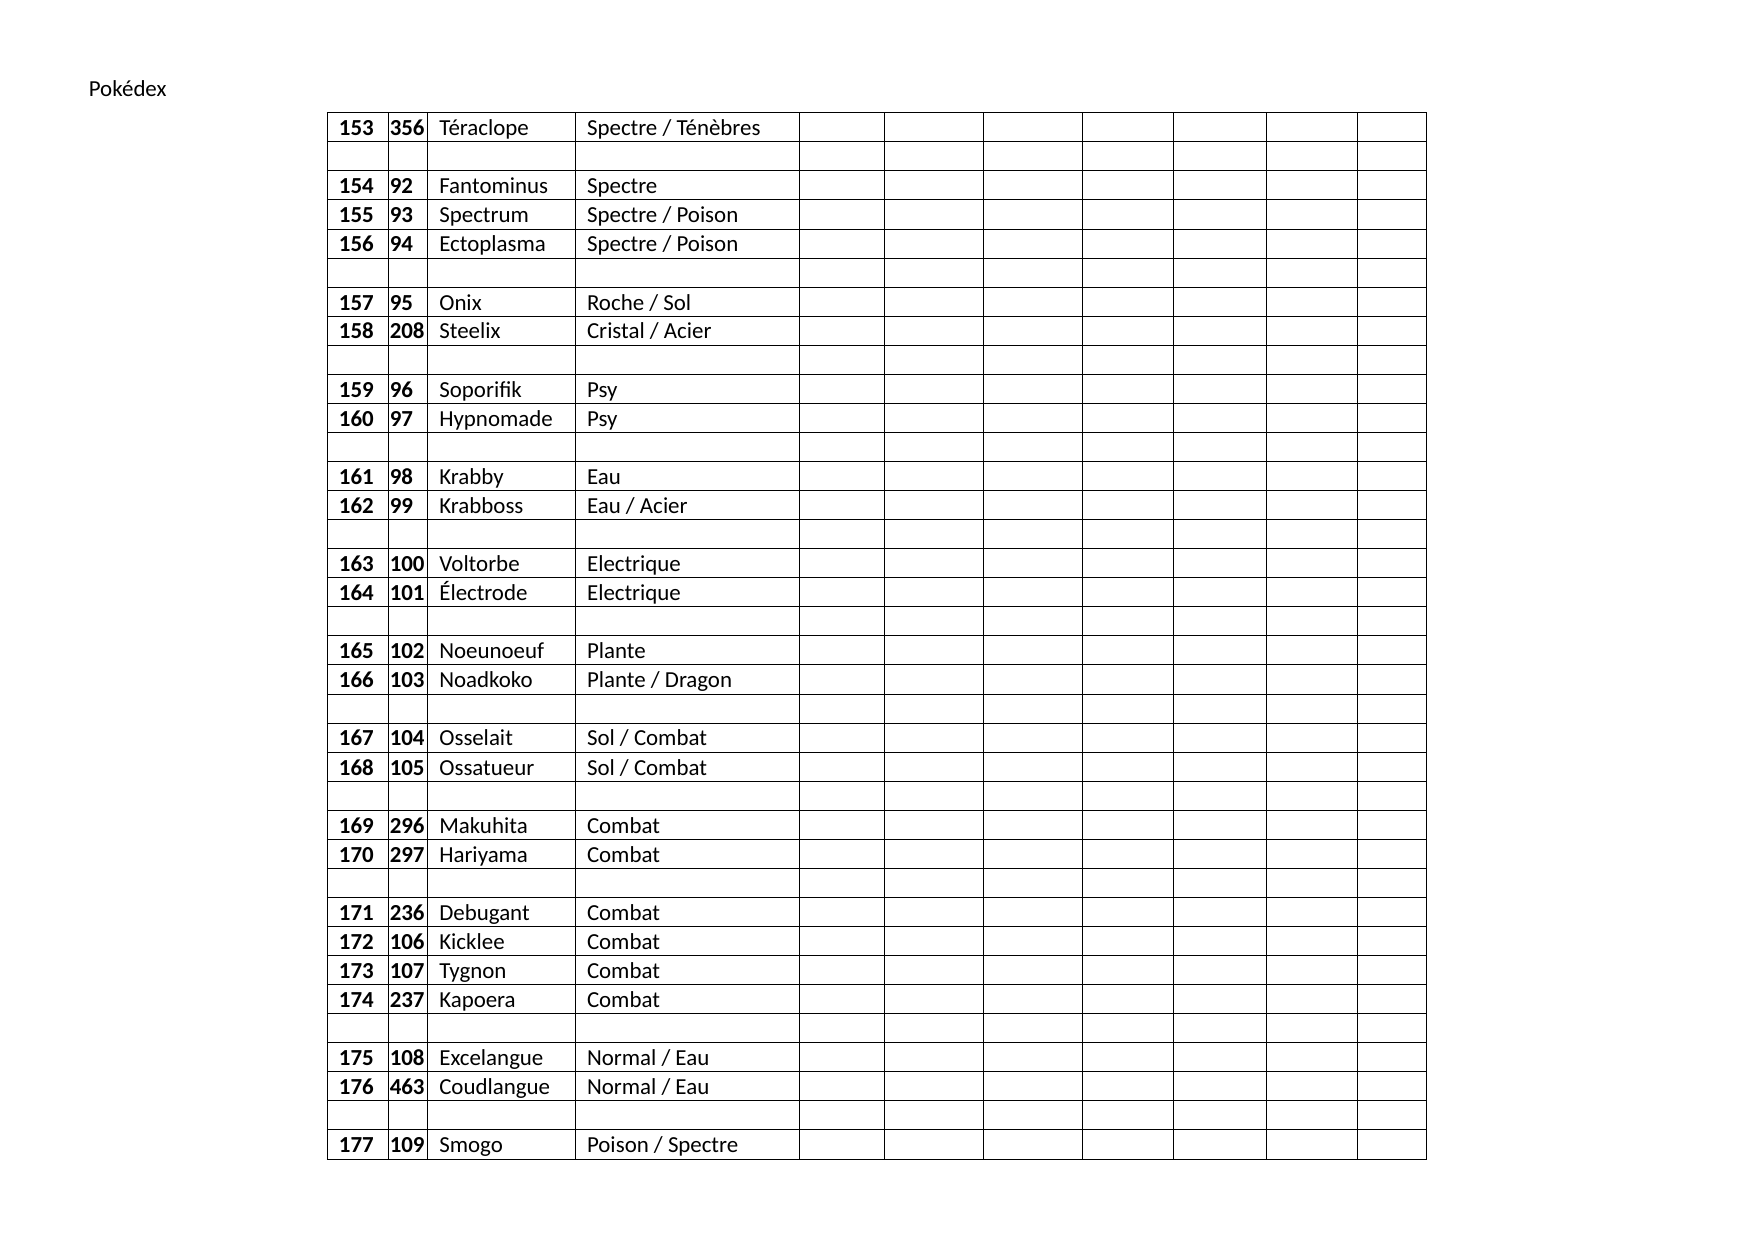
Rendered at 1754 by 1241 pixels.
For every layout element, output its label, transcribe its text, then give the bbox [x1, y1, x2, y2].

table_cell [576, 607, 799, 635]
table_cell 106 [389, 927, 427, 955]
table_cell [1174, 636, 1266, 664]
table_cell [984, 520, 1082, 548]
table_cell [389, 782, 427, 810]
table_cell [984, 753, 1082, 781]
table_cell Poison / Spectre [576, 1130, 799, 1158]
table_cell [1267, 927, 1357, 955]
table_cell [328, 607, 388, 635]
table_cell [1267, 317, 1357, 345]
table_cell [428, 607, 575, 635]
table_cell [984, 840, 1082, 868]
table_cell [1174, 171, 1266, 199]
table_cell [576, 695, 799, 722]
table_cell [800, 520, 884, 548]
table_cell [800, 200, 884, 228]
table_cell [428, 695, 575, 722]
table_cell [984, 636, 1082, 664]
table_cell [885, 549, 983, 577]
table_cell 101 [389, 578, 427, 606]
table_cell [984, 259, 1082, 287]
table_cell [328, 142, 388, 170]
table_cell [428, 259, 575, 287]
table_cell [1267, 985, 1357, 1013]
table_cell [800, 404, 884, 432]
table_cell [389, 1101, 427, 1129]
table_cell Combat [576, 927, 799, 955]
table_cell Cristal / Acier [576, 317, 799, 345]
table_cell [1358, 171, 1426, 199]
table_cell Excelangue [428, 1043, 575, 1071]
table_cell [1358, 346, 1426, 374]
table_cell 157 [328, 288, 388, 316]
table_cell [389, 1014, 427, 1042]
table_cell [1174, 753, 1266, 781]
table_cell [1174, 1101, 1266, 1129]
table_cell [1083, 549, 1173, 577]
table_cell [1358, 695, 1426, 722]
table_cell [800, 1101, 884, 1129]
table_cell [984, 607, 1082, 635]
table_cell 161 [328, 462, 388, 490]
table_cell [984, 1101, 1082, 1129]
table_cell 168 [328, 753, 388, 781]
table_cell [885, 462, 983, 490]
table_cell [1358, 462, 1426, 490]
table_cell 166 [328, 665, 388, 693]
table_cell [1083, 288, 1173, 316]
table_cell [1083, 636, 1173, 664]
table_cell [800, 1014, 884, 1042]
table_cell Normal / Eau [576, 1072, 799, 1100]
table_cell [1083, 665, 1173, 693]
table_cell [984, 578, 1082, 606]
table_cell [885, 433, 983, 461]
table_cell [885, 927, 983, 955]
table_cell [800, 665, 884, 693]
table_cell [885, 811, 983, 839]
table_cell 176 [328, 1072, 388, 1100]
table_cell [885, 753, 983, 781]
table_cell [1174, 1072, 1266, 1100]
table_cell [1267, 1043, 1357, 1071]
table_cell Eau / Acier [576, 491, 799, 519]
table_cell [1174, 869, 1266, 897]
table_cell [1083, 985, 1173, 1013]
table_cell [800, 1130, 884, 1158]
table_cell [1358, 317, 1426, 345]
table_cell [1358, 433, 1426, 461]
table_cell [800, 1043, 884, 1071]
table_cell 172 [328, 927, 388, 955]
table_cell Osselait [428, 724, 575, 752]
table_cell Coudlangue [428, 1072, 575, 1100]
table_cell [984, 898, 1082, 926]
table_cell [984, 724, 1082, 752]
table_cell [1267, 811, 1357, 839]
table_cell [1267, 520, 1357, 548]
table_cell Roche / Sol [576, 288, 799, 316]
table_cell [984, 1043, 1082, 1071]
table_cell [576, 346, 799, 374]
table_cell [800, 898, 884, 926]
table_cell [800, 985, 884, 1013]
table_cell Fantominus [428, 171, 575, 199]
table_cell [1267, 898, 1357, 926]
table_cell [1358, 520, 1426, 548]
table_cell [576, 1101, 799, 1129]
table_cell Plante [576, 636, 799, 664]
table_cell [885, 520, 983, 548]
table_cell [1174, 695, 1266, 722]
table_cell [1083, 898, 1173, 926]
table_cell [1267, 724, 1357, 752]
table_cell Voltorbe [428, 549, 575, 577]
table_cell [1267, 433, 1357, 461]
table_cell Spectre / Ténèbres [576, 113, 799, 141]
table_cell [1174, 113, 1266, 141]
table_cell [885, 491, 983, 519]
table_cell [800, 549, 884, 577]
table_cell [1174, 1014, 1266, 1042]
table_cell [984, 317, 1082, 345]
table_cell [984, 782, 1082, 810]
table_cell [1174, 811, 1266, 839]
table_cell [885, 259, 983, 287]
table_cell [984, 230, 1082, 257]
table_cell [885, 985, 983, 1013]
table_cell Debugant [428, 898, 575, 926]
table_cell 171 [328, 898, 388, 926]
table_cell [328, 869, 388, 897]
table_cell Steelix [428, 317, 575, 345]
table_cell Psy [576, 404, 799, 432]
table_cell [1358, 898, 1426, 926]
table_cell [1267, 230, 1357, 257]
table_cell 99 [389, 491, 427, 519]
table_cell Noadkoko [428, 665, 575, 693]
table_cell [1174, 404, 1266, 432]
table_cell Smogo [428, 1130, 575, 1158]
table_cell [885, 113, 983, 141]
table_cell [389, 869, 427, 897]
table_cell Hariyama [428, 840, 575, 868]
table_cell [328, 1014, 388, 1042]
table_cell [800, 636, 884, 664]
table_cell [1267, 782, 1357, 810]
table_cell Combat [576, 898, 799, 926]
table_cell [1358, 1072, 1426, 1100]
table_cell [1174, 142, 1266, 170]
table_cell [1083, 1043, 1173, 1071]
table_cell Soporifik [428, 375, 575, 403]
table_cell [1358, 607, 1426, 635]
table_cell 105 [389, 753, 427, 781]
table_cell [1083, 869, 1173, 897]
table_cell Spectre / Poison [576, 200, 799, 228]
table_cell [1267, 607, 1357, 635]
table_cell 158 [328, 317, 388, 345]
table_cell [1083, 724, 1173, 752]
table_cell [1174, 578, 1266, 606]
table_cell [389, 520, 427, 548]
table_cell 108 [389, 1043, 427, 1071]
table_cell [1267, 491, 1357, 519]
table_cell [1083, 317, 1173, 345]
table_cell [1174, 665, 1266, 693]
table_cell Kapoera [428, 985, 575, 1013]
table_cell Hypnomade [428, 404, 575, 432]
table_cell 175 [328, 1043, 388, 1071]
table_cell [984, 375, 1082, 403]
table_cell [984, 1130, 1082, 1158]
table_cell [800, 927, 884, 955]
table_cell [1358, 927, 1426, 955]
table_cell 208 [389, 317, 427, 345]
table_cell Electrique [576, 549, 799, 577]
table_cell [800, 695, 884, 722]
table_cell [1083, 433, 1173, 461]
table_cell [1267, 375, 1357, 403]
table_cell [1358, 753, 1426, 781]
table_cell [428, 520, 575, 548]
table_cell [800, 317, 884, 345]
table_cell [1358, 956, 1426, 984]
table_cell Psy [576, 375, 799, 403]
table_cell [984, 985, 1082, 1013]
table_cell [885, 171, 983, 199]
table_cell [885, 346, 983, 374]
table_cell 167 [328, 724, 388, 752]
table_cell [1267, 1101, 1357, 1129]
table_cell [328, 782, 388, 810]
table_cell [389, 346, 427, 374]
table_cell [984, 346, 1082, 374]
table_cell [1083, 1101, 1173, 1129]
table_cell [328, 433, 388, 461]
table_cell [576, 869, 799, 897]
table_cell [1083, 462, 1173, 490]
table_cell [885, 200, 983, 228]
table_cell [428, 433, 575, 461]
table_cell [984, 113, 1082, 141]
table_cell 160 [328, 404, 388, 432]
table_cell [1358, 840, 1426, 868]
table_cell [800, 956, 884, 984]
table_cell Eau [576, 462, 799, 490]
table_cell [428, 1101, 575, 1129]
table_cell 174 [328, 985, 388, 1013]
table_cell Spectre [576, 171, 799, 199]
table_cell [885, 1101, 983, 1129]
table_cell [328, 259, 388, 287]
table_cell [1358, 811, 1426, 839]
table_cell [800, 607, 884, 635]
table_cell [1083, 200, 1173, 228]
table_cell [576, 1014, 799, 1042]
table_cell [1267, 142, 1357, 170]
table_cell Sol / Combat [576, 753, 799, 781]
table_cell [1174, 462, 1266, 490]
table_cell [1267, 1130, 1357, 1158]
table_cell Tygnon [428, 956, 575, 984]
table_cell [1267, 578, 1357, 606]
table_cell Ossatueur [428, 753, 575, 781]
table_cell [800, 113, 884, 141]
table_cell [1174, 259, 1266, 287]
table_cell 173 [328, 956, 388, 984]
table_cell [1267, 549, 1357, 577]
table_cell [428, 346, 575, 374]
table_cell [1267, 171, 1357, 199]
table_cell [389, 433, 427, 461]
table_cell [885, 578, 983, 606]
table_cell [1174, 346, 1266, 374]
table_cell 102 [389, 636, 427, 664]
table_cell [1174, 230, 1266, 257]
table_cell [984, 142, 1082, 170]
table_cell 170 [328, 840, 388, 868]
table_cell Combat [576, 811, 799, 839]
table_cell [800, 578, 884, 606]
table_cell [800, 724, 884, 752]
table_cell 156 [328, 230, 388, 257]
table_cell [1267, 840, 1357, 868]
table_cell [885, 724, 983, 752]
table_cell [1083, 607, 1173, 635]
table_cell Noeunoeuf [428, 636, 575, 664]
table_cell [1083, 1130, 1173, 1158]
table_cell [885, 782, 983, 810]
table_cell Ectoplasma [428, 230, 575, 257]
table_cell [885, 956, 983, 984]
table_cell Sol / Combat [576, 724, 799, 752]
table_cell [984, 549, 1082, 577]
table_cell [1358, 549, 1426, 577]
table_cell [800, 491, 884, 519]
table_cell [1083, 811, 1173, 839]
table_cell 100 [389, 549, 427, 577]
table_cell Plante / Dragon [576, 665, 799, 693]
table_cell [1083, 753, 1173, 781]
table_cell Krabboss [428, 491, 575, 519]
table_cell [1174, 782, 1266, 810]
table_cell [428, 1014, 575, 1042]
table_cell [984, 1014, 1082, 1042]
table_cell 153 [328, 113, 388, 141]
table_cell 237 [389, 985, 427, 1013]
table_cell Onix [428, 288, 575, 316]
table_cell 169 [328, 811, 388, 839]
table_cell [984, 927, 1082, 955]
table_cell 92 [389, 171, 427, 199]
table_cell 463 [389, 1072, 427, 1100]
table_cell [328, 695, 388, 722]
table_cell 165 [328, 636, 388, 664]
table_cell [984, 956, 1082, 984]
table_cell [1174, 1130, 1266, 1158]
table_cell 164 [328, 578, 388, 606]
table_cell [885, 607, 983, 635]
table_cell [1174, 840, 1266, 868]
table_cell [1358, 636, 1426, 664]
table_cell [1267, 288, 1357, 316]
table_cell [1083, 1014, 1173, 1042]
table_cell [1358, 724, 1426, 752]
table_cell [1267, 1072, 1357, 1100]
table_cell [1358, 491, 1426, 519]
table_cell Electrique [576, 578, 799, 606]
table_cell [885, 230, 983, 257]
table_cell [1267, 1014, 1357, 1042]
table_cell 297 [389, 840, 427, 868]
table_cell 103 [389, 665, 427, 693]
table_cell [1083, 840, 1173, 868]
table_cell [1267, 346, 1357, 374]
table_cell 356 [389, 113, 427, 141]
table_cell [800, 375, 884, 403]
table_cell 296 [389, 811, 427, 839]
table_cell [1083, 404, 1173, 432]
table_cell [885, 636, 983, 664]
table_cell 109 [389, 1130, 427, 1158]
table_cell [984, 462, 1082, 490]
table_cell [1174, 433, 1266, 461]
table_cell Makuhita [428, 811, 575, 839]
table_cell [1358, 375, 1426, 403]
table_cell [1083, 259, 1173, 287]
table_cell [885, 898, 983, 926]
table_cell [984, 288, 1082, 316]
table_cell [984, 811, 1082, 839]
table_cell 154 [328, 171, 388, 199]
table_cell 107 [389, 956, 427, 984]
table_cell [1267, 462, 1357, 490]
table_cell [800, 462, 884, 490]
table_cell [885, 1014, 983, 1042]
table_cell [1267, 259, 1357, 287]
table_cell [1358, 142, 1426, 170]
table_cell 96 [389, 375, 427, 403]
table_cell 94 [389, 230, 427, 257]
table_cell [800, 433, 884, 461]
table_cell [1358, 1101, 1426, 1129]
table_cell [1267, 956, 1357, 984]
table_cell [984, 200, 1082, 228]
table_cell [1358, 1130, 1426, 1158]
table_cell Combat [576, 840, 799, 868]
table_cell Spectre / Poison [576, 230, 799, 257]
table_cell [800, 869, 884, 897]
table_cell [1358, 259, 1426, 287]
table_cell [576, 782, 799, 810]
table_cell [1083, 520, 1173, 548]
table_cell [1358, 230, 1426, 257]
table_cell [1174, 898, 1266, 926]
table_cell [800, 1072, 884, 1100]
table_cell [1358, 782, 1426, 810]
table_cell Normal / Eau [576, 1043, 799, 1071]
table_cell [1358, 404, 1426, 432]
table_cell [428, 869, 575, 897]
table_cell [800, 142, 884, 170]
table_cell [1083, 113, 1173, 141]
table_cell [1083, 1072, 1173, 1100]
table_cell [1358, 288, 1426, 316]
table_cell 98 [389, 462, 427, 490]
table_cell [389, 695, 427, 722]
table_cell [1083, 491, 1173, 519]
table_cell [885, 1072, 983, 1100]
table_cell [1083, 695, 1173, 722]
table_cell [1174, 491, 1266, 519]
table_cell [885, 840, 983, 868]
table_cell [984, 695, 1082, 722]
table_cell [800, 840, 884, 868]
table_cell [428, 142, 575, 170]
table_cell [1358, 113, 1426, 141]
table_cell [1083, 927, 1173, 955]
table_cell [885, 1043, 983, 1071]
table_cell 104 [389, 724, 427, 752]
table_cell [1174, 956, 1266, 984]
table_cell [1174, 1043, 1266, 1071]
table_cell [1174, 375, 1266, 403]
table_cell [885, 142, 983, 170]
table_cell [1267, 113, 1357, 141]
table_cell [984, 491, 1082, 519]
table_cell [576, 433, 799, 461]
table_cell [1267, 695, 1357, 722]
table_cell [885, 869, 983, 897]
table_cell [576, 520, 799, 548]
table_cell [1174, 520, 1266, 548]
table_cell [389, 142, 427, 170]
table_cell [885, 317, 983, 345]
table_cell [984, 665, 1082, 693]
table_cell Spectrum [428, 200, 575, 228]
table_cell 155 [328, 200, 388, 228]
table_cell [800, 171, 884, 199]
table_cell [1083, 578, 1173, 606]
table_cell [389, 259, 427, 287]
table_cell [1083, 375, 1173, 403]
table_cell Krabby [428, 462, 575, 490]
table_cell [1083, 171, 1173, 199]
table_cell [984, 1072, 1082, 1100]
table_cell [1267, 200, 1357, 228]
table_cell [1083, 956, 1173, 984]
table_cell [1358, 578, 1426, 606]
table_cell [885, 375, 983, 403]
table_cell Kicklee [428, 927, 575, 955]
table_cell [328, 346, 388, 374]
table_cell [1174, 200, 1266, 228]
table_cell [576, 259, 799, 287]
table_cell [1174, 288, 1266, 316]
table_cell [1174, 927, 1266, 955]
table_cell Combat [576, 985, 799, 1013]
table_cell [800, 782, 884, 810]
table_cell Combat [576, 956, 799, 984]
table_cell [984, 404, 1082, 432]
table_cell [1358, 1043, 1426, 1071]
table_cell [885, 288, 983, 316]
table_cell [800, 230, 884, 257]
table_cell [328, 1101, 388, 1129]
table_cell 163 [328, 549, 388, 577]
table_cell 177 [328, 1130, 388, 1158]
table_cell [1083, 782, 1173, 810]
table_cell [1174, 985, 1266, 1013]
table_cell [800, 753, 884, 781]
table_cell [885, 665, 983, 693]
table_cell [1174, 317, 1266, 345]
table_cell [1083, 346, 1173, 374]
table_cell [1358, 665, 1426, 693]
table_cell [800, 288, 884, 316]
table_cell [885, 404, 983, 432]
table_cell 236 [389, 898, 427, 926]
table_cell [1358, 200, 1426, 228]
table_cell [1083, 230, 1173, 257]
table_cell 93 [389, 200, 427, 228]
table_cell 95 [389, 288, 427, 316]
table_cell 162 [328, 491, 388, 519]
table_cell [1174, 724, 1266, 752]
table_cell [1267, 753, 1357, 781]
table_cell [984, 171, 1082, 199]
table_cell [576, 142, 799, 170]
table_cell [885, 695, 983, 722]
table_cell [1358, 1014, 1426, 1042]
table_cell [328, 520, 388, 548]
table_cell [1267, 636, 1357, 664]
table_cell [1267, 869, 1357, 897]
table_cell [984, 869, 1082, 897]
table_cell [800, 259, 884, 287]
table_cell [1358, 869, 1426, 897]
table_cell [1358, 985, 1426, 1013]
table_cell [984, 433, 1082, 461]
table_cell 159 [328, 375, 388, 403]
table_cell [1174, 607, 1266, 635]
table_cell [800, 811, 884, 839]
table_cell Électrode [428, 578, 575, 606]
table_cell [428, 782, 575, 810]
table_cell [1083, 142, 1173, 170]
table_cell [1267, 404, 1357, 432]
table_cell [1267, 665, 1357, 693]
table_cell Téraclope [428, 113, 575, 141]
table_cell [389, 607, 427, 635]
table_cell [1174, 549, 1266, 577]
table_cell 97 [389, 404, 427, 432]
table_cell [800, 346, 884, 374]
table_cell [885, 1130, 983, 1158]
